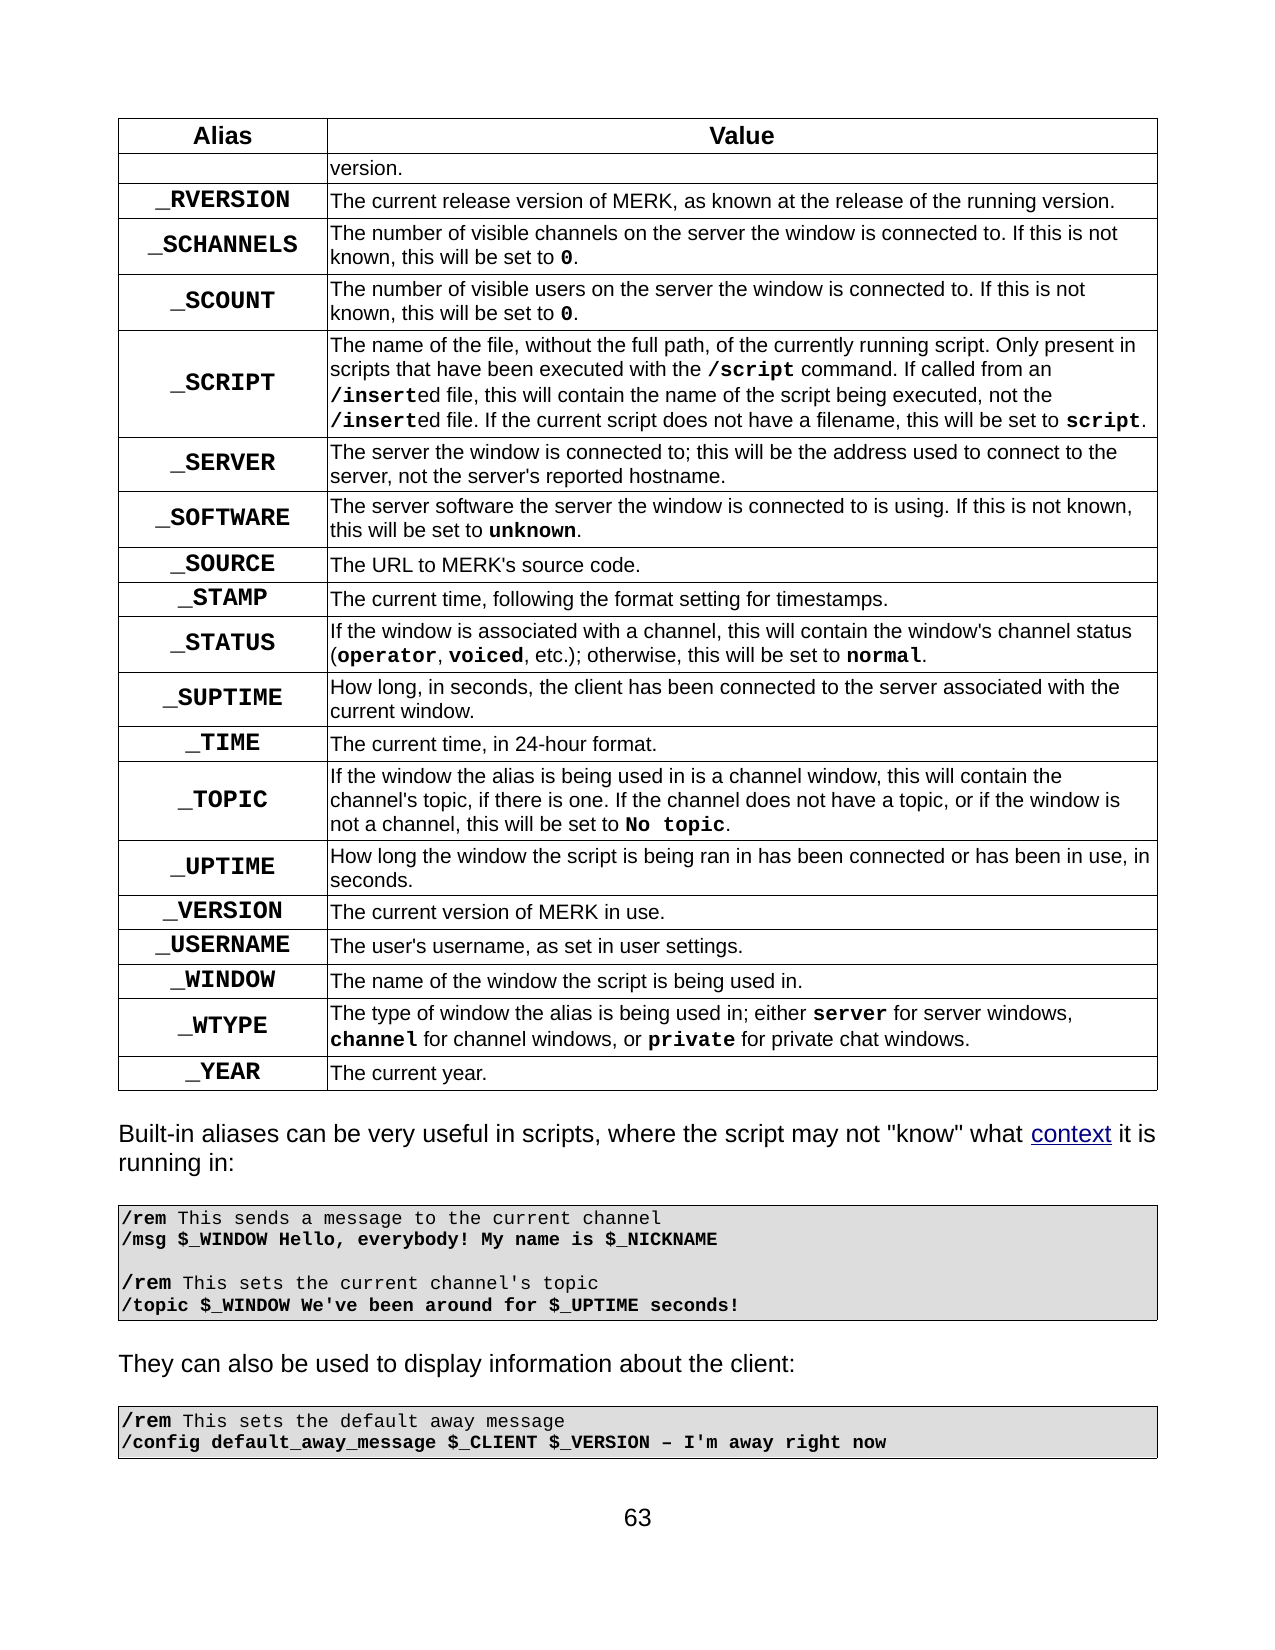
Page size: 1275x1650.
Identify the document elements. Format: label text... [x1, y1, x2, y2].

table_cell The name of the file, without the full path, of the currently running script. Only present in scripts that have been executed with the /script command. If called from an /inserted file, this will contain the name of the script being executed, not the /inserted file. If the current script does not have a filename, this will be set to script. [328, 331, 1157, 437]
table_cell _WINDOW [119, 965, 327, 998]
table_cell The current time, in 24-hour format. [328, 727, 1157, 761]
table_cell The server the window is connected to; this will be the address used to connect to the server, not the server's reported hostname. [328, 438, 1157, 491]
table_cell The number of visible users on the server the window is connected to. If this is not known, this will be set to 0. [328, 275, 1157, 329]
table_cell How long the window the script is being ran in has been connected or has been in use, in seconds. [328, 841, 1157, 894]
table_cell _TIME [119, 727, 327, 761]
table_cell _RVERSION [119, 184, 327, 218]
table_header /rem This sends a message to the current channel /msg $_WINDOW Hello, everybody! My name is $_NICKNAME /rem This sets the current channel's topic /topic $_WINDOW We've been around for $_UPTIME seconds! [119, 1206, 1157, 1320]
table_cell _SCHANNELS [119, 219, 327, 273]
table_cell _SERVER [119, 438, 327, 491]
table_header Value [328, 119, 1157, 153]
table_cell _YEAR [119, 1057, 327, 1090]
table_cell If the window is associated with a channel, this will contain the window's channel status (operator, voiced, etc.); otherwise, this will be set to normal. [328, 617, 1157, 672]
table_header Alias [119, 119, 327, 153]
table_cell The server software the server the window is connected to is using. If this is not known, this will be set to unknown. [328, 492, 1157, 547]
table_cell _TOPIC [119, 762, 327, 840]
table_cell The name of the window the script is being used in. [328, 965, 1157, 998]
table_cell _SOURCE [119, 548, 327, 582]
table_cell If the window the alias is being used in is a channel window, this will contain the channel's topic, if there is one. If the channel does not have a topic, or if the window is not a channel, this will be set to No topic. [328, 762, 1157, 840]
text They can also be used to display information about the client: [118, 1349, 1157, 1378]
table_cell _SCRIPT [119, 331, 327, 437]
table_cell How long, in seconds, the client has been connected to the server associated with the current window. [328, 673, 1157, 726]
table_cell The type of window the alias is being used in; either server for server windows, channel for channel windows, or private for private chat windows. [328, 999, 1157, 1056]
table_cell _SOFTWARE [119, 492, 327, 547]
table_cell The current year. [328, 1057, 1157, 1090]
table_cell The current time, following the format setting for timestamps. [328, 583, 1157, 616]
table_cell version. [328, 154, 1157, 183]
table_cell _USERNAME [119, 930, 327, 963]
table_cell The user's username, as set in user settings. [328, 930, 1157, 963]
table_cell The current version of MERK in use. [328, 896, 1157, 929]
table_cell _STAMP [119, 583, 327, 616]
table_cell _STATUS [119, 617, 327, 672]
table_header /rem This sets the default away message /config default_away_message $_CLIENT $_VERSION – I'm away right now [119, 1407, 1157, 1457]
table_cell _UPTIME [119, 841, 327, 894]
table_cell The URL to MERK's source code. [328, 548, 1157, 582]
table_cell _VERSION [119, 896, 327, 929]
table_cell The current release version of MERK, as known at the release of the running version. [328, 184, 1157, 218]
table_cell _SCOUNT [119, 275, 327, 329]
text Built-in aliases can be very useful in scripts, where the script may not "know" what context it is running in: [118, 1119, 1157, 1177]
table_cell _SUPTIME [119, 673, 327, 726]
table_cell _WTYPE [119, 999, 327, 1056]
table_cell [119, 154, 327, 183]
table_cell The number of visible channels on the server the window is connected to. If this is not known, this will be set to 0. [328, 219, 1157, 273]
